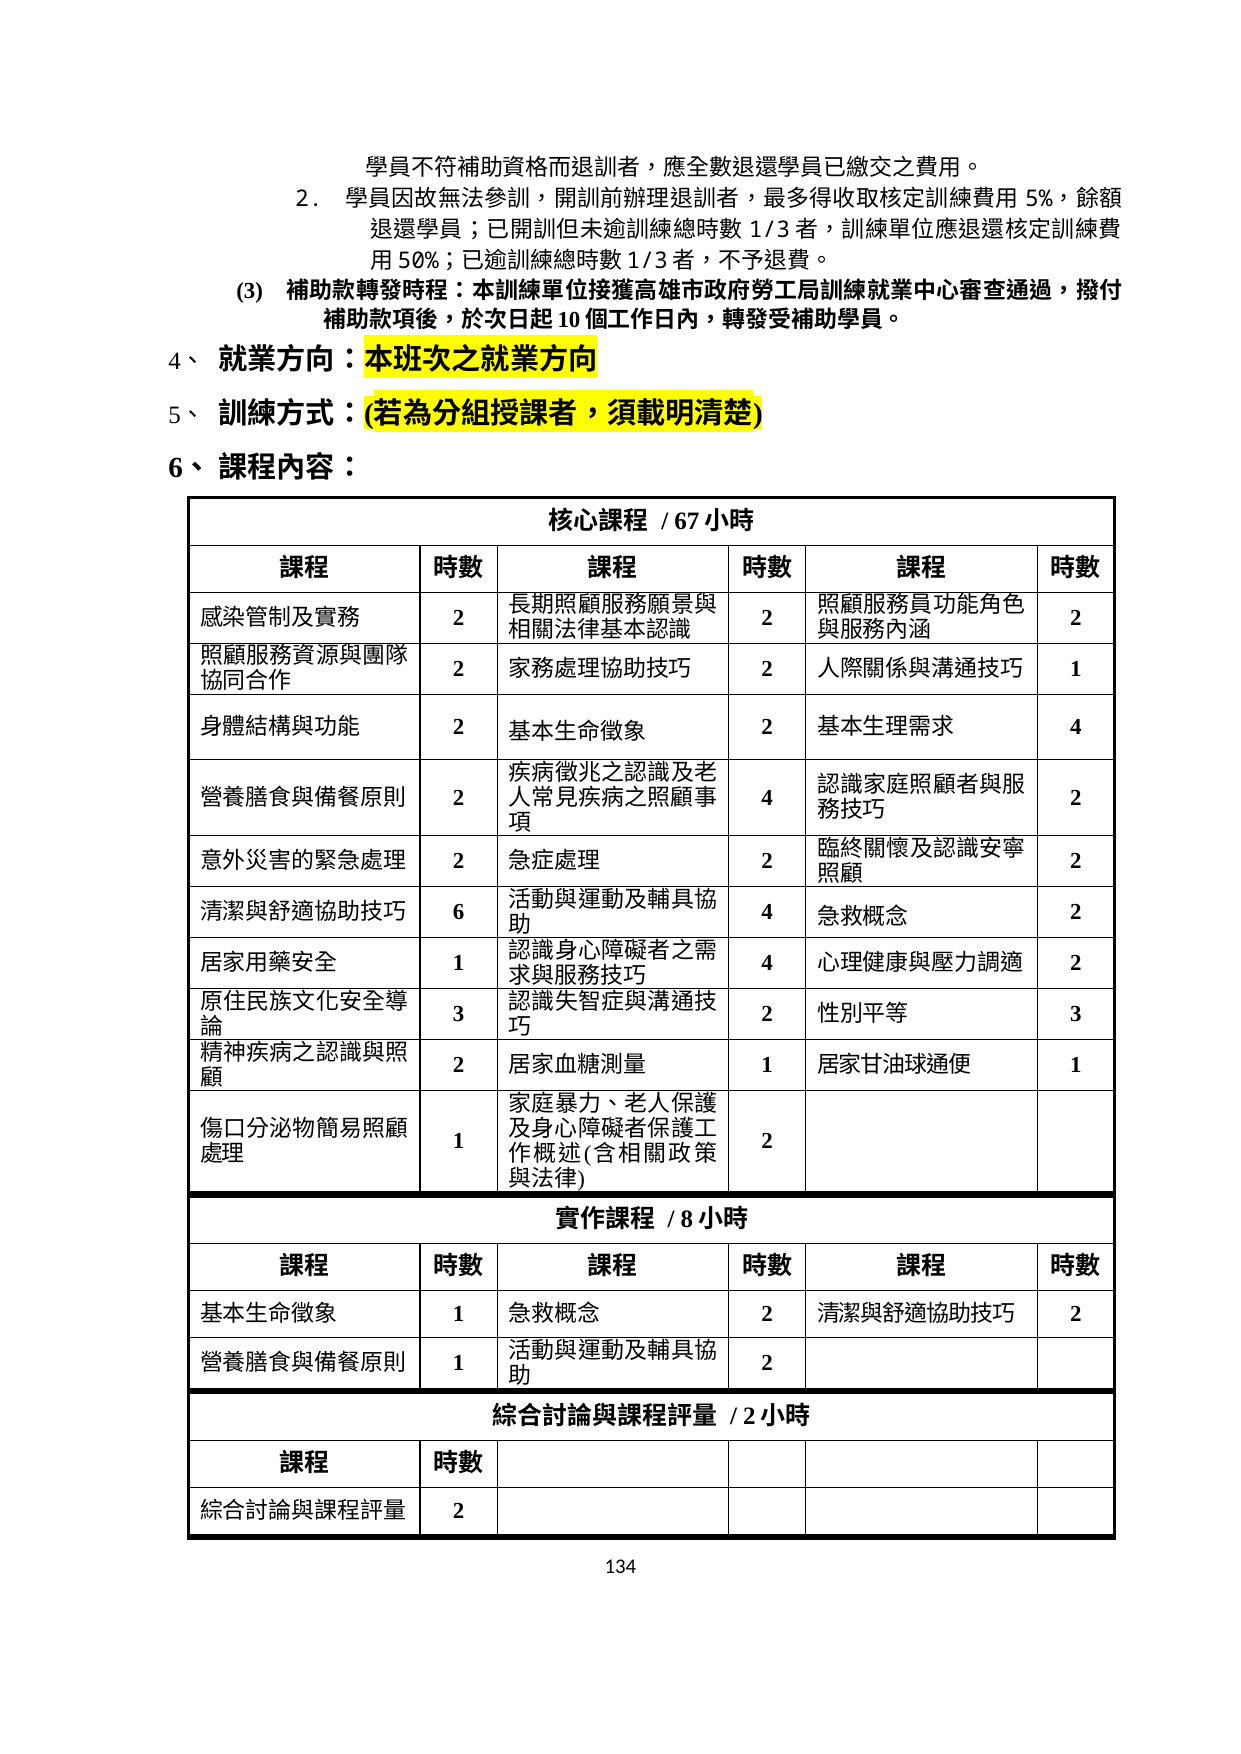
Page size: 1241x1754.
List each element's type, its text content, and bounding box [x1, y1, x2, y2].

table_cell 課程 [190, 1244, 419, 1290]
table_cell [806, 1441, 1037, 1487]
table_cell [806, 1338, 1037, 1388]
table_cell 認識家庭照顧者與服務技巧 [806, 760, 1037, 835]
table_cell 性別平等 [806, 989, 1037, 1039]
table_cell 6 [421, 887, 497, 937]
table_cell 2 [729, 644, 805, 694]
table_cell 2 [421, 593, 497, 643]
table_cell 營養膳食與備餐原則 [190, 760, 419, 835]
table_cell 課程 [190, 546, 419, 592]
table_cell 2 [729, 836, 805, 886]
table_cell 2 [729, 1291, 805, 1337]
table_cell 2 [421, 1488, 497, 1534]
table_cell 居家血糖測量 [498, 1040, 728, 1090]
table_cell 時數 [1038, 546, 1113, 592]
table_cell 課程 [498, 546, 728, 592]
table_cell 1 [1038, 1040, 1113, 1090]
list 學員因故無法參訓，開訓前辦理退訓者，最多得收取核定訓練費用5%，餘額退還學員；已開訓但未逾訓練總時數1/3者，訓練單位應退還核定訓練費用50%；已逾訓練總時數1/3者，不予退費。 [295, 181, 1122, 275]
table_cell 時數 [421, 546, 497, 592]
table_cell 家庭暴力、老人保護及身心障礙者保護工作概述(含相關政策與法律) [498, 1091, 728, 1191]
table_cell 居家甘油球通便 [806, 1040, 1037, 1090]
table_cell 1 [421, 1291, 497, 1337]
table_cell 急救概念 [806, 887, 1037, 937]
table_cell 1 [421, 938, 497, 988]
table_cell 時數 [729, 1244, 805, 1290]
table_cell 時數 [1038, 1244, 1113, 1290]
list 訓練方式：(若為分組授課者，須載明清楚) [168, 400, 1122, 429]
table_cell 基本生命徵象 [190, 1291, 419, 1337]
table_cell [498, 1488, 728, 1534]
table_cell 疾病徵兆之認識及老人常見疾病之照顧事項 [498, 760, 728, 835]
table_cell 課程 [806, 1244, 1037, 1290]
table_cell 2 [729, 1338, 805, 1388]
table_cell 2 [1038, 760, 1113, 835]
table_cell 2 [421, 644, 497, 694]
table_cell [1038, 1441, 1113, 1487]
table_cell 臨終關懷及認識安寧照顧 [806, 836, 1037, 886]
table_cell 2 [421, 760, 497, 835]
table_cell 2 [421, 836, 497, 886]
table_cell 居家用藥安全 [190, 938, 419, 988]
table_cell 清潔與舒適協助技巧 [190, 887, 419, 937]
table_cell 意外災害的緊急處理 [190, 836, 419, 886]
table_cell 4 [1038, 695, 1113, 759]
table_cell [1038, 1488, 1113, 1534]
table_cell 急救概念 [498, 1291, 728, 1337]
table_cell 2 [729, 989, 805, 1039]
table_cell 綜合討論與課程評量 [190, 1488, 419, 1534]
table_cell [729, 1488, 805, 1534]
list 學員不符補助資格而退訓者，應全數退還學員已繳交之費用。 [295, 150, 1122, 181]
table_cell 認識身心障礙者之需求與服務技巧 [498, 938, 728, 988]
table_header 核心課程 / 67小時 [190, 499, 1113, 545]
table_cell 2 [1038, 938, 1113, 988]
table_cell 1 [421, 1091, 497, 1191]
table_cell 清潔與舒適協助技巧 [806, 1291, 1037, 1337]
table_cell 課程 [190, 1441, 419, 1487]
table_cell 2 [421, 695, 497, 759]
table_cell [1038, 1091, 1113, 1191]
table_cell 2 [1038, 836, 1113, 886]
table_cell 家務處理協助技巧 [498, 644, 728, 694]
table_cell [729, 1441, 805, 1487]
table_cell 3 [1038, 989, 1113, 1039]
table_cell 認識失智症與溝通技巧 [498, 989, 728, 1039]
table_cell 活動與運動及輔具協助 [498, 887, 728, 937]
table_cell [806, 1488, 1037, 1534]
table_cell 身體結構與功能 [190, 695, 419, 759]
table_cell 3 [421, 989, 497, 1039]
list 課程內容： [168, 454, 1122, 483]
table_cell 傷口分泌物簡易照顧處理 [190, 1091, 419, 1191]
list 就業方向：本班次之就業方向 [168, 346, 1122, 375]
list 補助款轉發時程：本訓練單位接獲高雄市政府勞工局訓練就業中心審查通過，撥付補助款項後，於次日起10個工作日內，轉發受補助學員。 [236, 275, 1122, 333]
table_cell 基本生命徵象 [498, 695, 728, 759]
table_cell 2 [1038, 887, 1113, 937]
table_cell 照顧服務資源與團隊協同合作 [190, 644, 419, 694]
table_cell 心理健康與壓力調適 [806, 938, 1037, 988]
table_cell 精神疾病之認識與照顧 [190, 1040, 419, 1090]
table_cell 人際關係與溝通技巧 [806, 644, 1037, 694]
table_cell 2 [729, 695, 805, 759]
table_cell 2 [729, 593, 805, 643]
table_cell 4 [729, 887, 805, 937]
table_cell 基本生理需求 [806, 695, 1037, 759]
table_cell 活動與運動及輔具協助 [498, 1338, 728, 1388]
table_cell 2 [1038, 593, 1113, 643]
table_cell 1 [1038, 644, 1113, 694]
table_cell 實作課程 / 8小時 [190, 1198, 1113, 1243]
table_cell 照顧服務員功能角色與服務內涵 [806, 593, 1037, 643]
table_cell 4 [729, 938, 805, 988]
table_cell 綜合討論與課程評量 / 2小時 [190, 1394, 1113, 1440]
table_cell 2 [1038, 1291, 1113, 1337]
table_cell [1038, 1338, 1113, 1388]
table_cell 長期照顧服務願景與相關法律基本認識 [498, 593, 728, 643]
table_cell 時數 [729, 546, 805, 592]
table_cell 課程 [498, 1244, 728, 1290]
table_cell 時數 [421, 1441, 497, 1487]
table_cell 2 [421, 1040, 497, 1090]
table_cell 1 [421, 1338, 497, 1388]
table_cell 急症處理 [498, 836, 728, 886]
table_cell 時數 [421, 1244, 497, 1290]
table_cell 4 [729, 760, 805, 835]
table_cell 營養膳食與備餐原則 [190, 1338, 419, 1388]
table_cell 1 [729, 1040, 805, 1090]
table_cell 原住民族文化安全導論 [190, 989, 419, 1039]
table_cell 2 [729, 1091, 805, 1191]
table_cell [498, 1441, 728, 1487]
table_cell [806, 1091, 1037, 1191]
table_cell 感染管制及實務 [190, 593, 419, 643]
table_cell 課程 [806, 546, 1037, 592]
